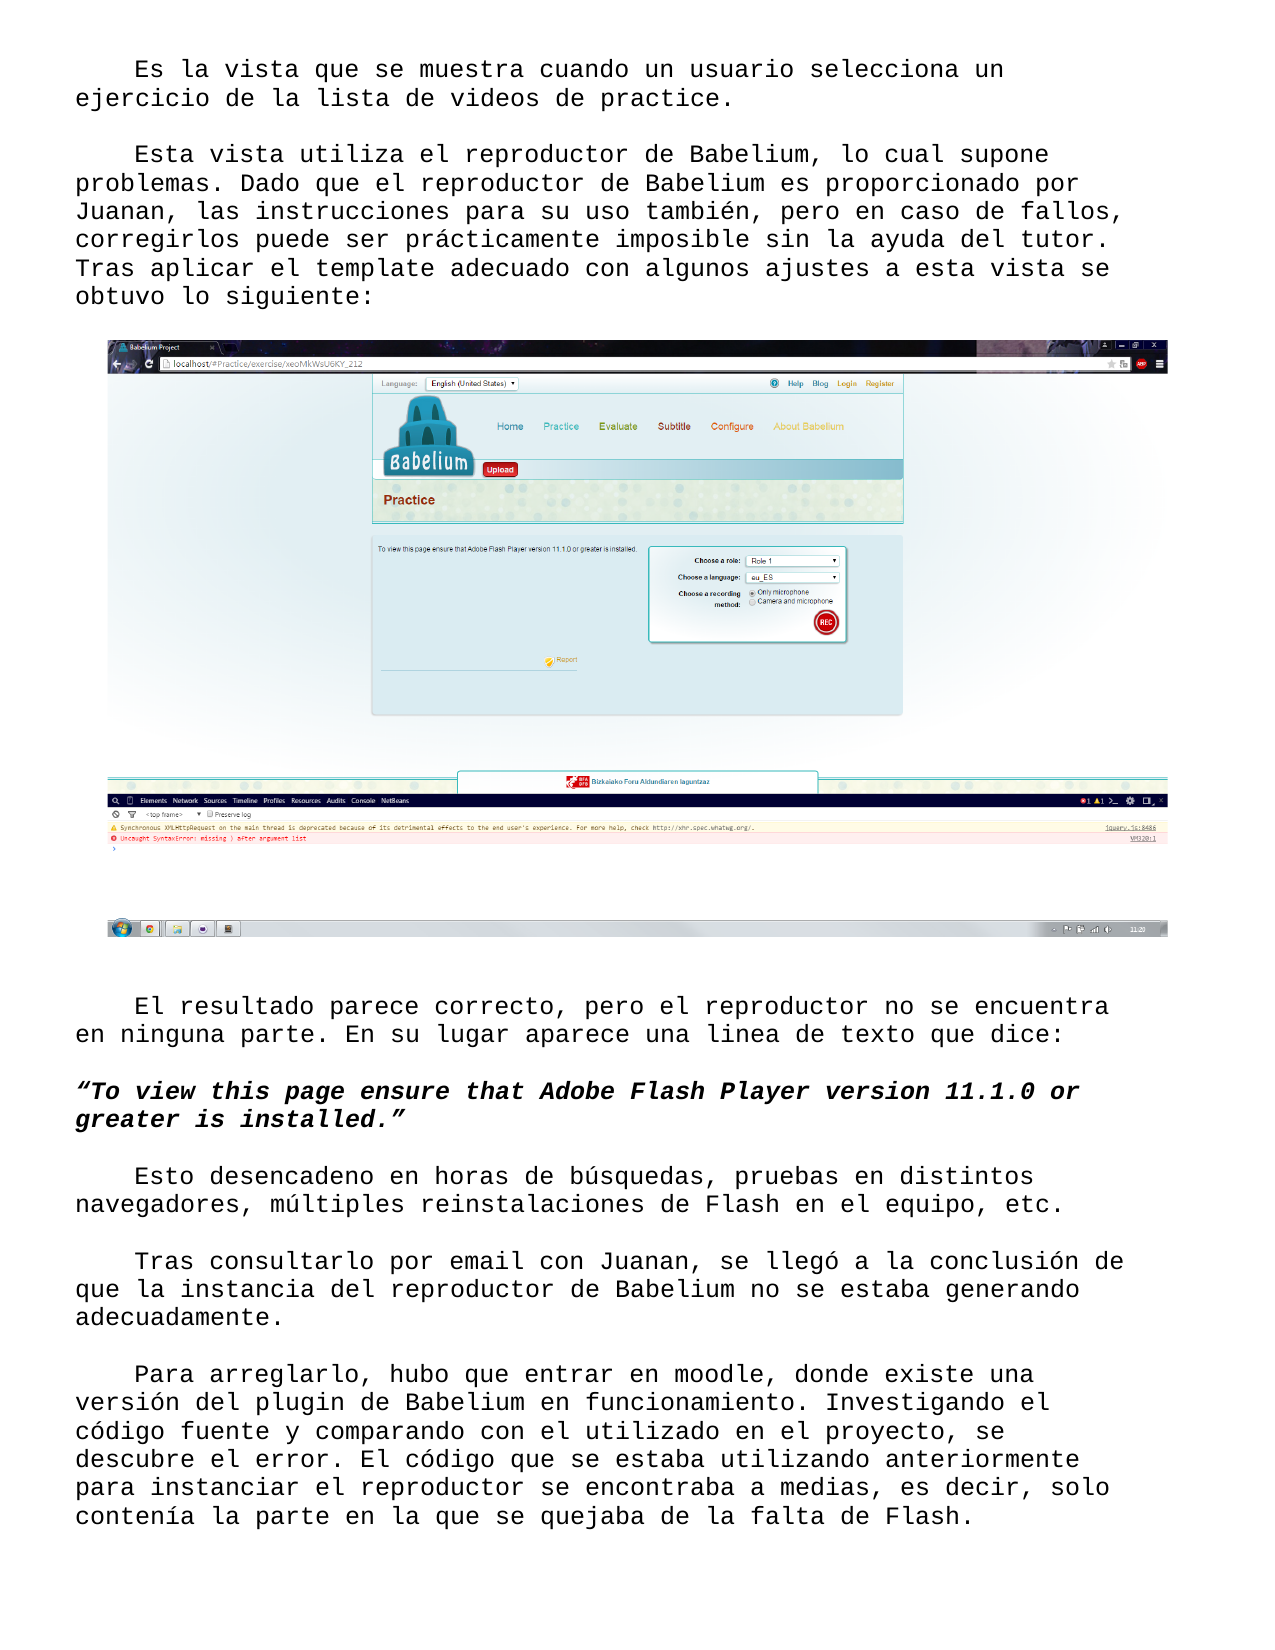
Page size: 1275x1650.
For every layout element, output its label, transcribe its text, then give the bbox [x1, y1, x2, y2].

text Esto desencadeno en horas de búsquedas, pruebas en distintos navegadores, múltiples reinstalaciones de Flash en el equipo, etc. [75, 1163, 1135, 1220]
text “To view this page ensure that Adobe Flash Player version 11.1.0 or greater is installed.” [75, 1078, 1135, 1135]
text Es la vista que se muestra cuando un usuario selecciona un ejercicio de la lista de videos de practice. [75, 57, 1135, 114]
text Para arreglarlo, hubo que entrar en moodle, donde existe una versión del plugin de Babelium en funcionamiento. Investigando el código fuente y comparando con el utilizado en el proyecto, se descubre el error. El código que se estaba utilizando anteriormente para instanciar el reproductor se encontraba a medias, es decir, solo contenía la parte en la que se quejaba de la falta de Flash. [75, 1362, 1135, 1532]
text Esta vista utiliza el reproductor de Babelium, lo cual supone problemas. Dado que el reproductor de Babelium es proporcionado por Juanan, las instrucciones para su uso también, pero en caso de fallos, corregirlos puede ser prácticamente imposible sin la ayuda del tutor. Tras aplicar el template adecuado con algunos ajustes a esta vista se obtuvo lo siguiente: [75, 142, 1135, 312]
text El resultado parece correcto, pero el reproductor no se encuentra en ninguna parte. En su lugar aparece una linea de texto que dice: [75, 993, 1135, 1050]
picture [107, 340, 1168, 937]
text Tras consultarlo por email con Juanan, se llegó a la conclusión de que la instancia del reproductor de Babelium no se estaba generando adecuadamente. [75, 1248, 1135, 1333]
